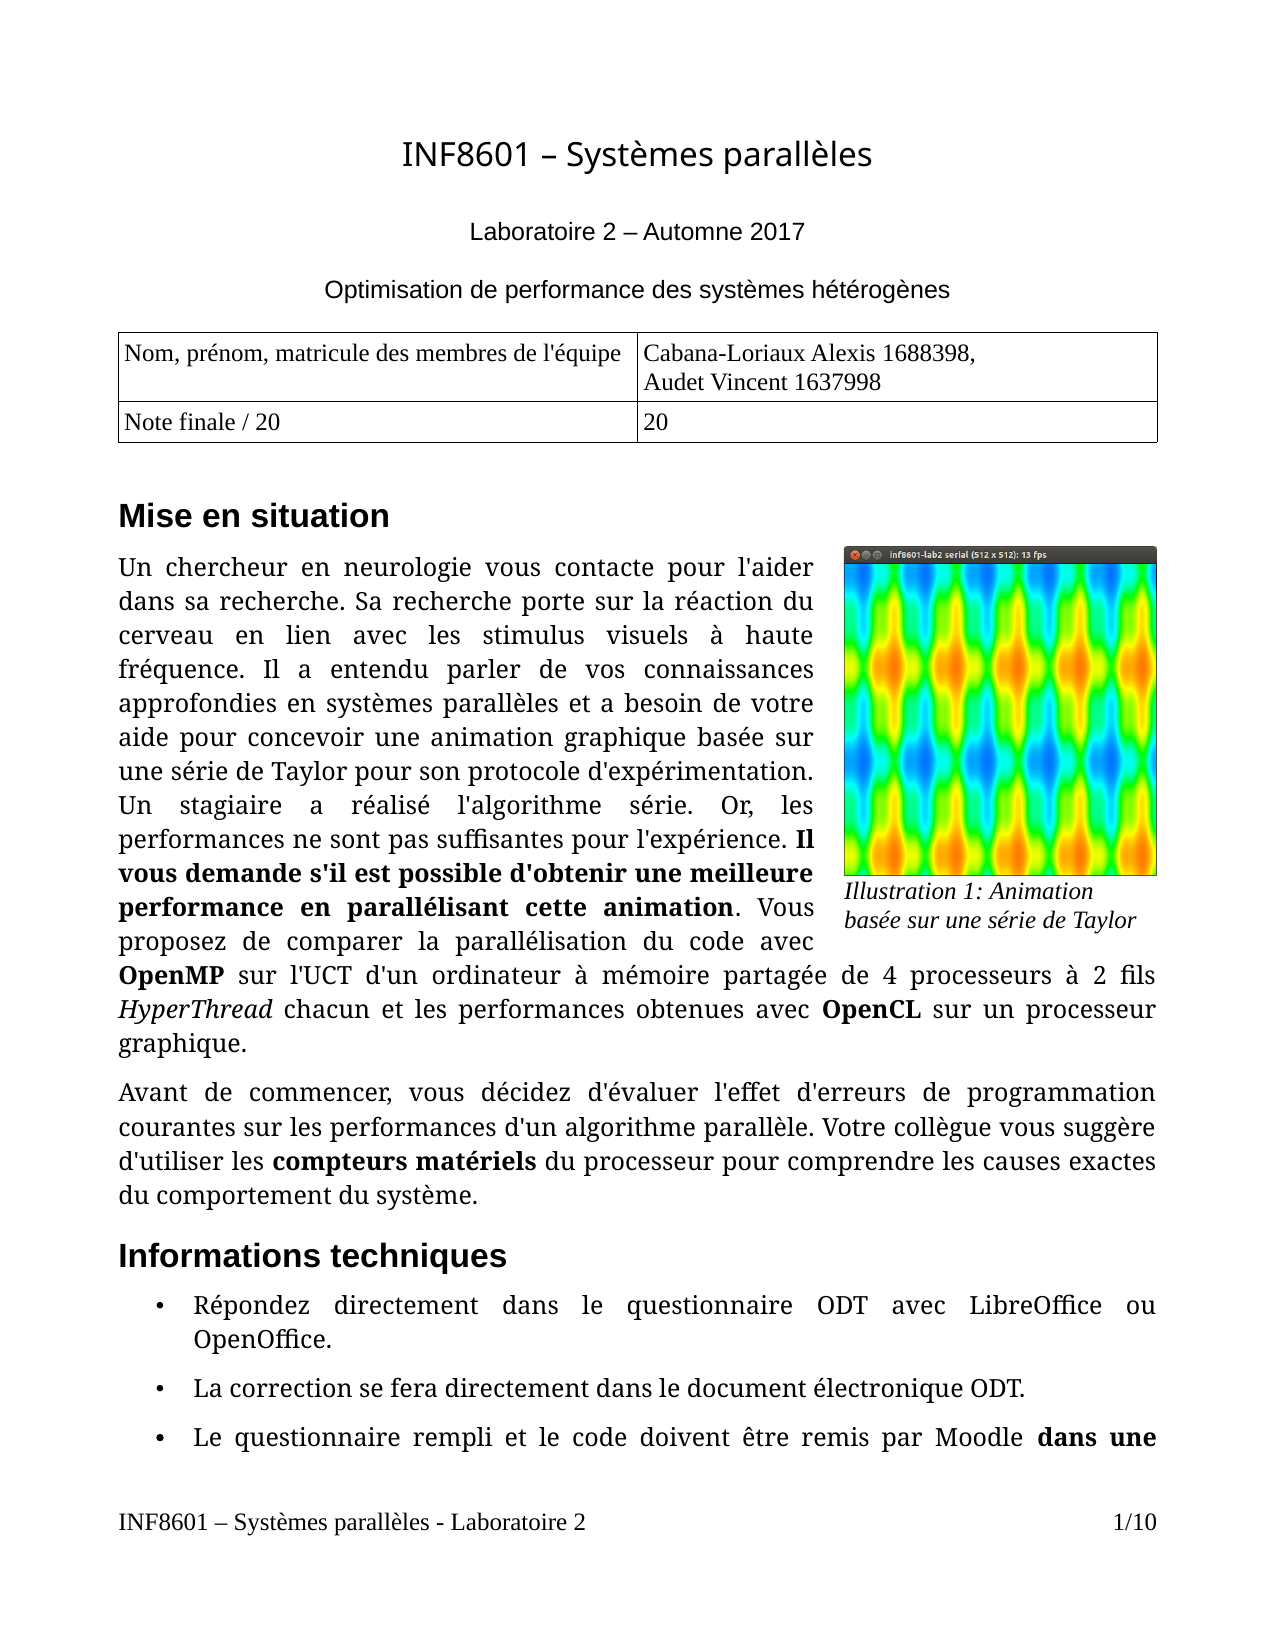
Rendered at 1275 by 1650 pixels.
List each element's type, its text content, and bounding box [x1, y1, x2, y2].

text Un chercheur en neurologie vous contacte pour l'aider dans sa recherche. Sa recherche porte sur la réaction du cerveau en lien avec les stimulus visuels à haute fréquence. Il a entendu parler de vos connaissances approfondies en systèmes parallèles et a besoin de votre aide pour concevoir une animation graphique basée sur une série de Taylor pour son protocole d'expérimentation. Un stagiaire a réalisé l'algorithme série. Or, les performances ne sont pas suffisantes pour l'expérience. Il vous demande s'il est possible d'obtenir une meilleure performance en parallélisant cette animation. Vous proposez de comparer la parallélisation du code avec OpenMP sur l'UCT d'un ordinateur à mémoire partagée de 4 processeurs à 2 fils HyperThread chacun et les performances obtenues avec OpenCL sur un processeur graphique. [118, 549, 1157, 1060]
subtitle Informations techniques [118, 1236, 1157, 1275]
table_header Cabana-Loriaux Alexis 1688398, Audet Vincent 1637998 [638, 333, 1157, 401]
picture [843, 546, 1157, 876]
table_cell 20 [638, 402, 1157, 442]
list Répondez directement dans le questionnaire ODT avec LibreOffice ou OpenOffice. [156, 1287, 1157, 1356]
subtitle Mise en situation [118, 496, 1157, 534]
list La correction se fera directement dans le document électronique ODT. [156, 1371, 1157, 1405]
text Optimisation de performance des systèmes hétérogènes [118, 275, 1157, 303]
table_cell Note finale / 20 [119, 402, 637, 442]
text Illustration 1: Animation basée sur une série de Taylor [844, 876, 1157, 933]
table_header Nom, prénom, matricule des membres de l'équipe [119, 333, 637, 401]
picture [847, 740, 869, 783]
text Avant de commencer, vous décidez d'évaluer l'effet d'erreurs de programmation courantes sur les performances d'un algorithme parallèle. Votre collègue vous suggère d'utiliser les compteurs matériels du processeur pour comprendre les causes exactes du comportement du système. [118, 1075, 1157, 1211]
text INF8601 – Systèmes parallèles [118, 131, 1157, 176]
list Le questionnaire rempli et le code doivent être remis par Moodle dans une [156, 1420, 1157, 1454]
text Laboratoire 2 – Automne 2017 [118, 217, 1157, 246]
